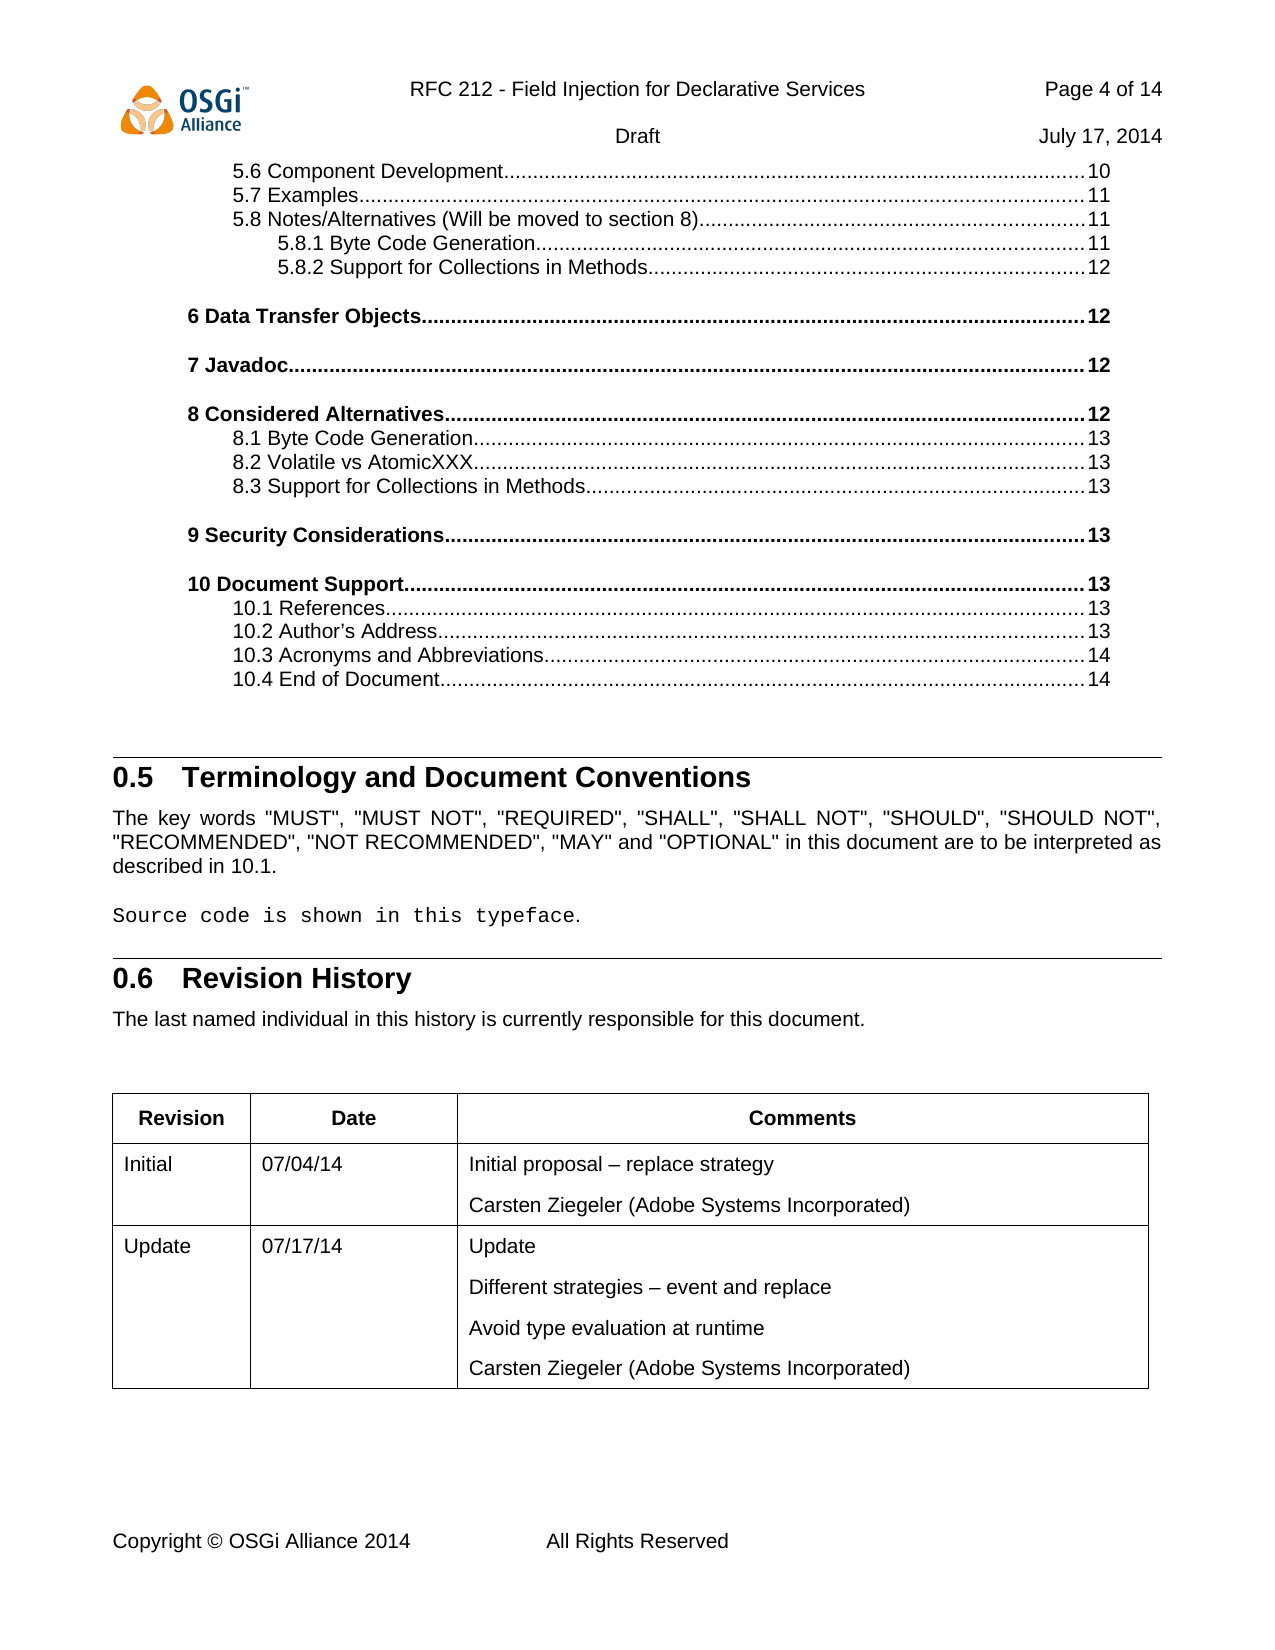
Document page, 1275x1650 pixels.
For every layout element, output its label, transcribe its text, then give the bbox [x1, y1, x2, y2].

table_cell Update [113, 1226, 250, 1388]
text 5.7 Examples 11 [232, 183, 1162, 207]
text 7 Javadoc 12 [187, 353, 1162, 377]
subtitle Terminology and Document Conventions [112, 758, 1162, 793]
text 9 Security Considerations 13 [187, 522, 1162, 546]
text 5.8 Notes/Alternatives (Will be moved to section 8) 11 [232, 207, 1162, 231]
table_cell 04.07.14 [251, 1144, 457, 1225]
text 5.8.2 Support for Collections in Methods 12 [277, 255, 1162, 279]
text 5.8.1 Byte Code Generation 11 [277, 231, 1162, 255]
text The key words "MUST", "MUST NOT", "REQUIRED", "SHALL", "SHALL NOT", "SHOULD", "SHOULD NOT", "RECOMMENDED", "NOT RECOMMENDED", "MAY" and "OPTIONAL" in this document are to be interpreted as described in 1. [112, 806, 1162, 878]
text 8.3 Support for Collections in Methods 13 [232, 473, 1162, 497]
subtitle Revision History [112, 959, 1162, 994]
text 10.4 End of Document 14 [232, 667, 1162, 691]
table_cell Initial proposal – replace strategy Carsten Ziegeler (Adobe Systems Incorporated) [458, 1144, 1148, 1225]
table_cell Initial [113, 1144, 250, 1225]
text 8.2 Volatile vs AtomicXXX 13 [232, 449, 1162, 473]
text 8.1 Byte Code Generation 13 [232, 426, 1162, 449]
table_cell 17.07.14 [251, 1226, 457, 1388]
text 6 Data Transfer Objects 12 [187, 304, 1162, 328]
text 10 Document Support 13 [187, 571, 1162, 595]
text 10.2 Author’s Address 13 [232, 619, 1162, 643]
text 10.3 Acronyms and Abbreviations 14 [232, 643, 1162, 667]
text The last named individual in this history is currently responsible for this document. [112, 1007, 1162, 1031]
table_header Comments [458, 1094, 1148, 1142]
picture [113, 78, 257, 142]
text 10.1 References 13 [232, 595, 1162, 619]
text 8 Considered Alternatives 12 [187, 402, 1162, 426]
text Source code is shown in this typeface. [112, 903, 1162, 929]
text 5.6 Component Development 10 [232, 159, 1162, 183]
table_header Revision [113, 1094, 250, 1142]
table_cell Update Different strategies – event and replace Avoid type evaluation at runtime Carsten Ziegeler (Adobe Systems Incorporated) [458, 1226, 1148, 1388]
table_header Date [251, 1094, 457, 1142]
